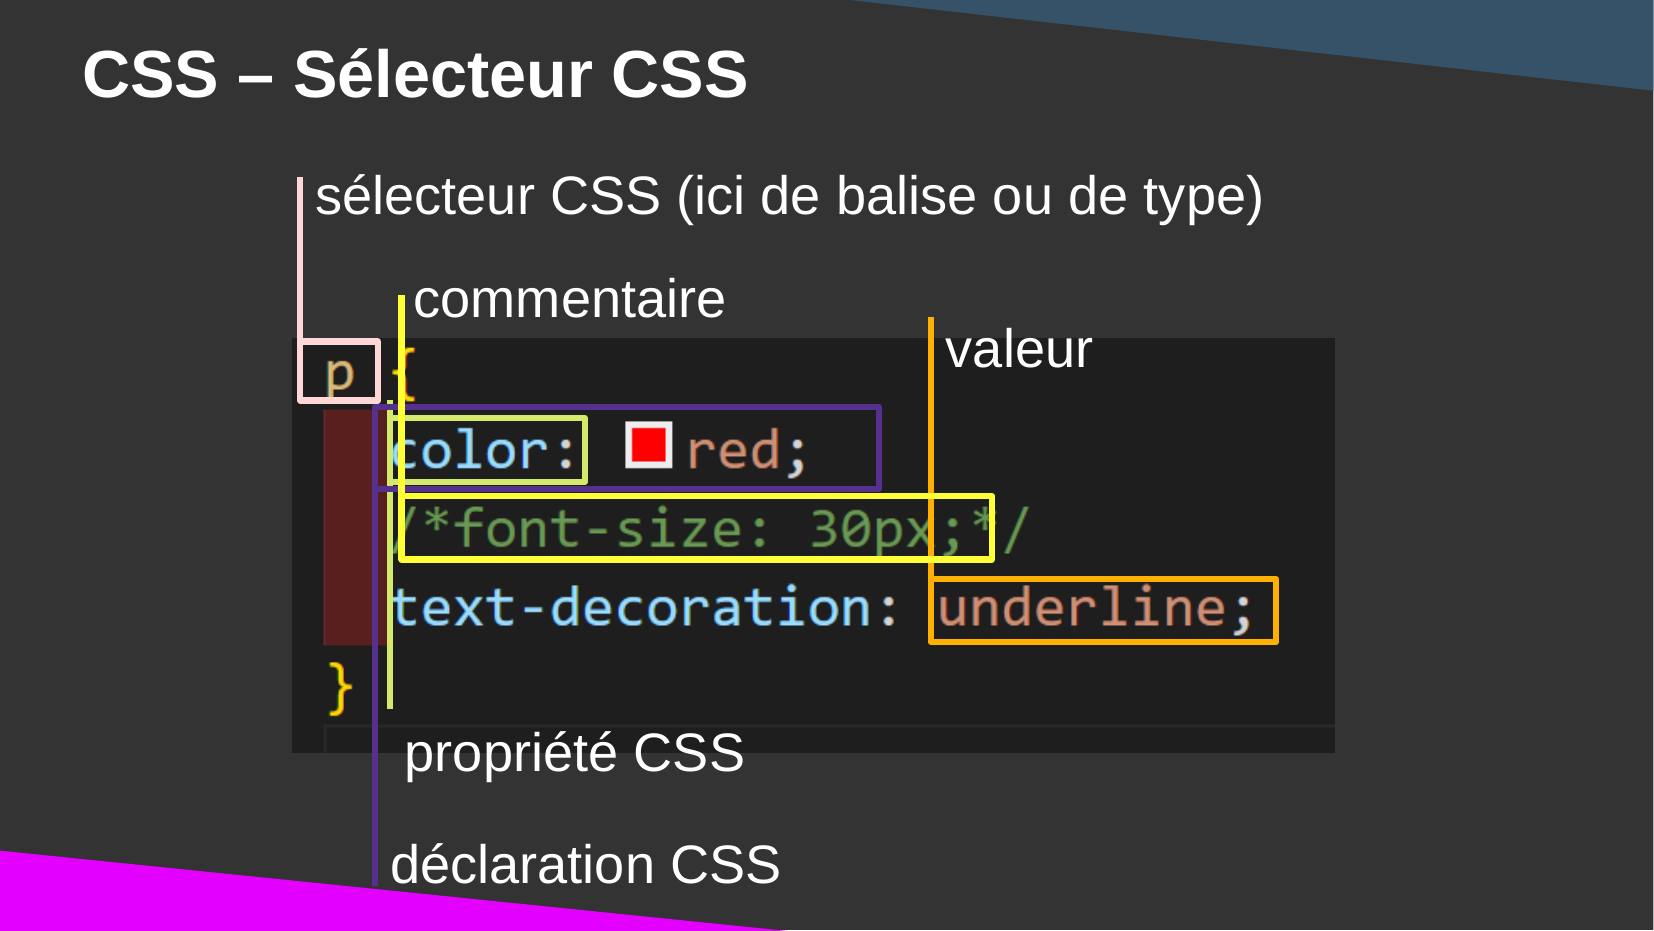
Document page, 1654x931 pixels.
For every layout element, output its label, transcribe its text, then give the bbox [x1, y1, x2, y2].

text_box [849, 0, 1654, 91]
picture [405, 410, 876, 486]
picture [393, 421, 398, 479]
title commentaire [413, 268, 744, 337]
title CSS – Sélecteur CSS [82, 37, 1571, 114]
picture [934, 582, 1273, 639]
picture [378, 410, 387, 486]
title valeur [945, 318, 1186, 388]
text_box [0, 850, 788, 931]
title sélecteur CSS (ici de balise ou de type) [314, 165, 1288, 226]
picture [292, 338, 372, 753]
picture [380, 338, 398, 404]
picture [405, 338, 928, 493]
picture [405, 499, 928, 556]
title déclaration CSS [390, 834, 796, 903]
picture [934, 499, 989, 556]
picture [405, 421, 582, 479]
picture [378, 338, 1335, 753]
picture [303, 345, 375, 397]
title propriété CSS [404, 722, 768, 834]
